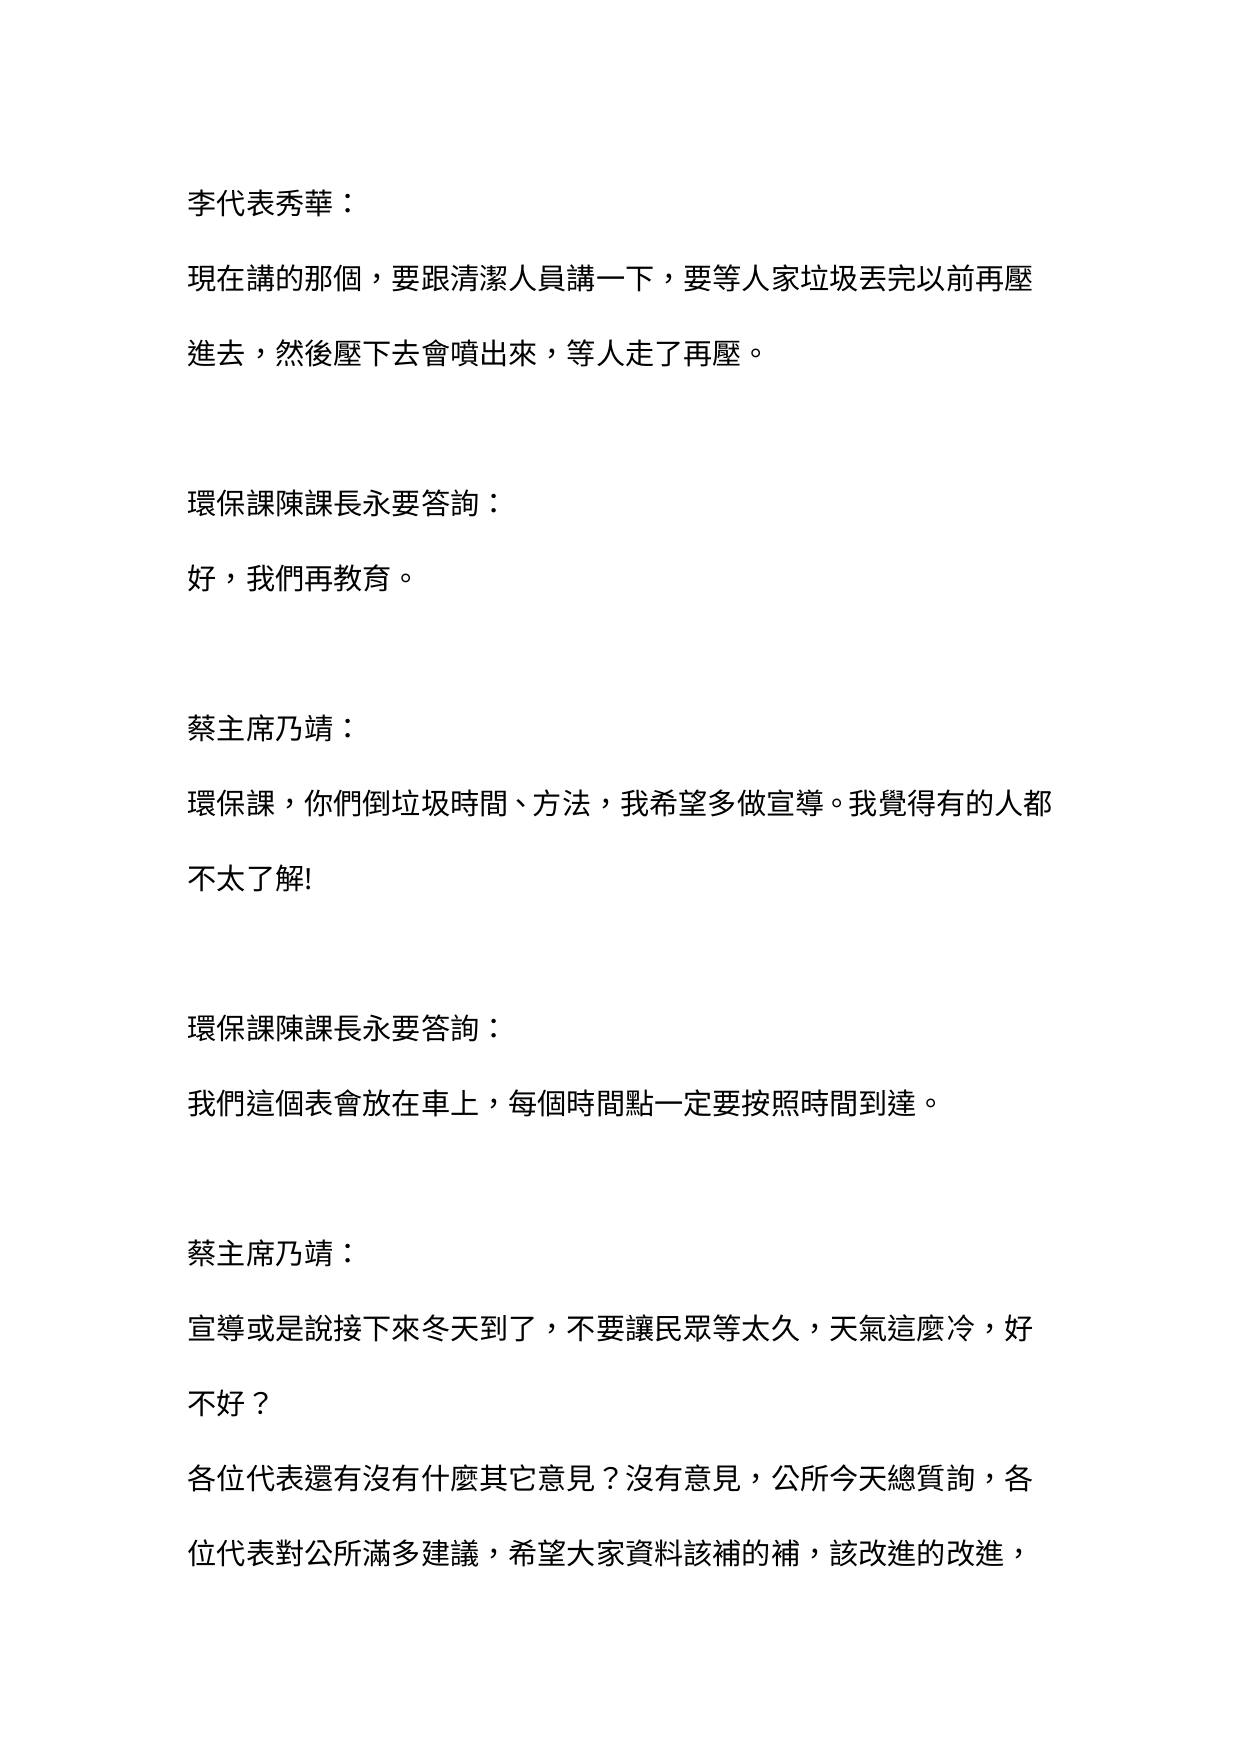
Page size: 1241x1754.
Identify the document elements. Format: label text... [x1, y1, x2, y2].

text 現在講的那個，要跟清潔人員講一下，要等人家垃圾丟完以前再壓進去，然後壓下去會噴出來，等人走了再壓。 [187, 239, 1053, 389]
text 蔡主席乃靖： [187, 689, 1053, 764]
text 環保課，你們倒垃圾時間、方法，我希望多做宣導。我覺得有的人都不太了解! [187, 764, 1053, 914]
text 李代表秀華： [187, 164, 1053, 239]
text 好，我們再教育。 [187, 539, 1053, 614]
text 環保課陳課長永要答詢： [187, 464, 1053, 539]
text 宣導或是說接下來冬天到了，不要讓民眾等太久，天氣這麼冷，好不好？ [187, 1289, 1053, 1439]
text 環保課陳課長永要答詢： [187, 989, 1053, 1064]
text 蔡主席乃靖： [187, 1214, 1053, 1289]
text 各位代表還有沒有什麼其它意見？沒有意見，公所今天總質詢，各位代表對公所滿多建議，希望大家資料該補的補，該改進的改進， [187, 1439, 1053, 1589]
text 我們這個表會放在車上，每個時間點一定要按照時間到達。 [187, 1064, 1053, 1139]
